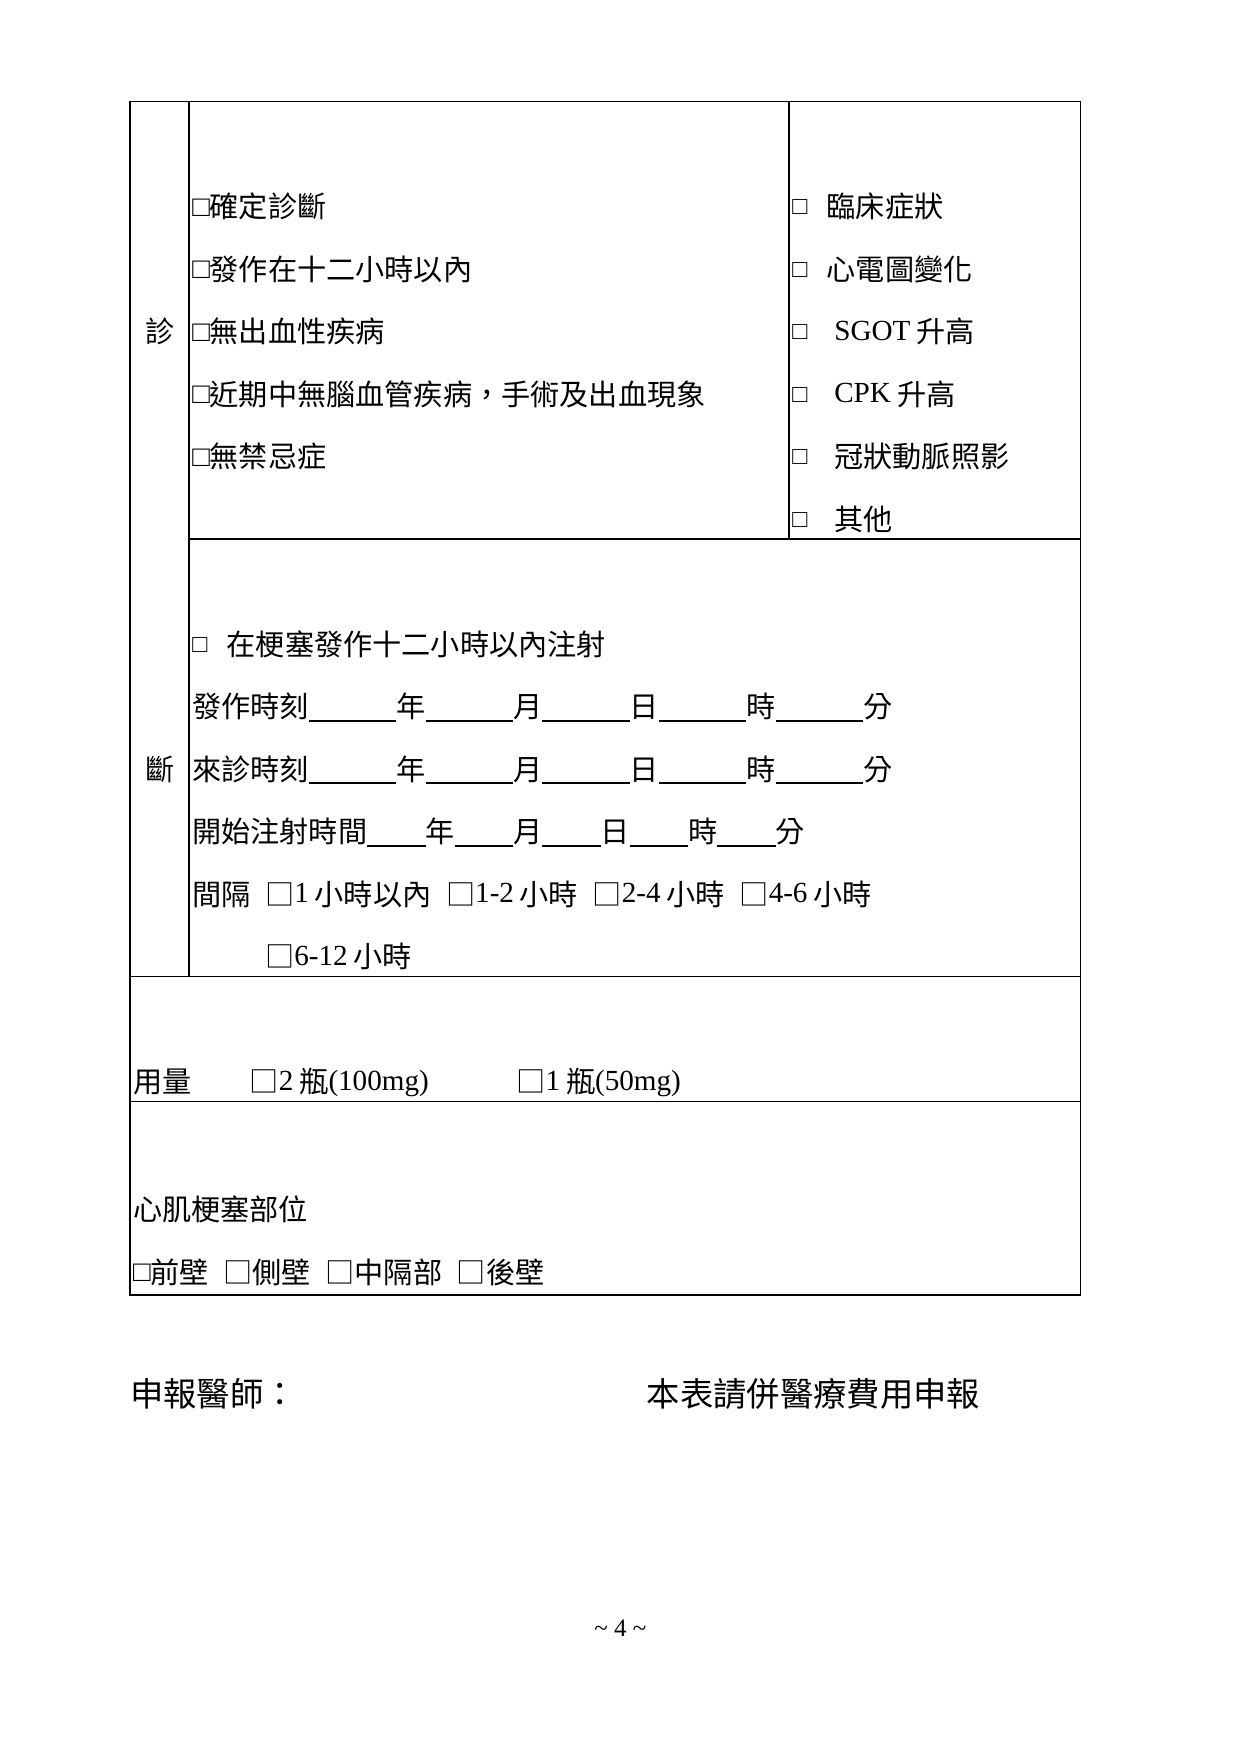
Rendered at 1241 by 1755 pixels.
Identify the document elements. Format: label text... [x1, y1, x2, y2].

table_cell 用量 □2瓶(100mg) □1瓶(50mg) [131, 977, 1080, 1101]
text 申報醫師： 本表請併醫療費用申報 [130, 1351, 1110, 1413]
table_header 診 斷 [131, 102, 188, 976]
table_cell 心肌梗塞部位 □前壁 □側壁 □中隔部 □後壁 [131, 1102, 1080, 1294]
table_cell 臨床症狀 心電圖變化 SGOT升高 CPK升高 冠狀動脈照影 其他 [790, 102, 1080, 538]
table_cell 在梗塞發作十二小時以內注射 發作時刻 年 月 日 時 分 來診時刻 年 月 日 時 分 開始注射時間 年 月 日 時 分 間隔 □1小時以內 □1-2小時 □2-4小時 □4-6小時 □6-12小時 [190, 540, 1080, 976]
table_cell □確定診斷 □發作在十二小時以內 □無出血性疾病 □近期中無腦血管疾病，手術及出血現象 □無禁忌症 [190, 102, 788, 538]
